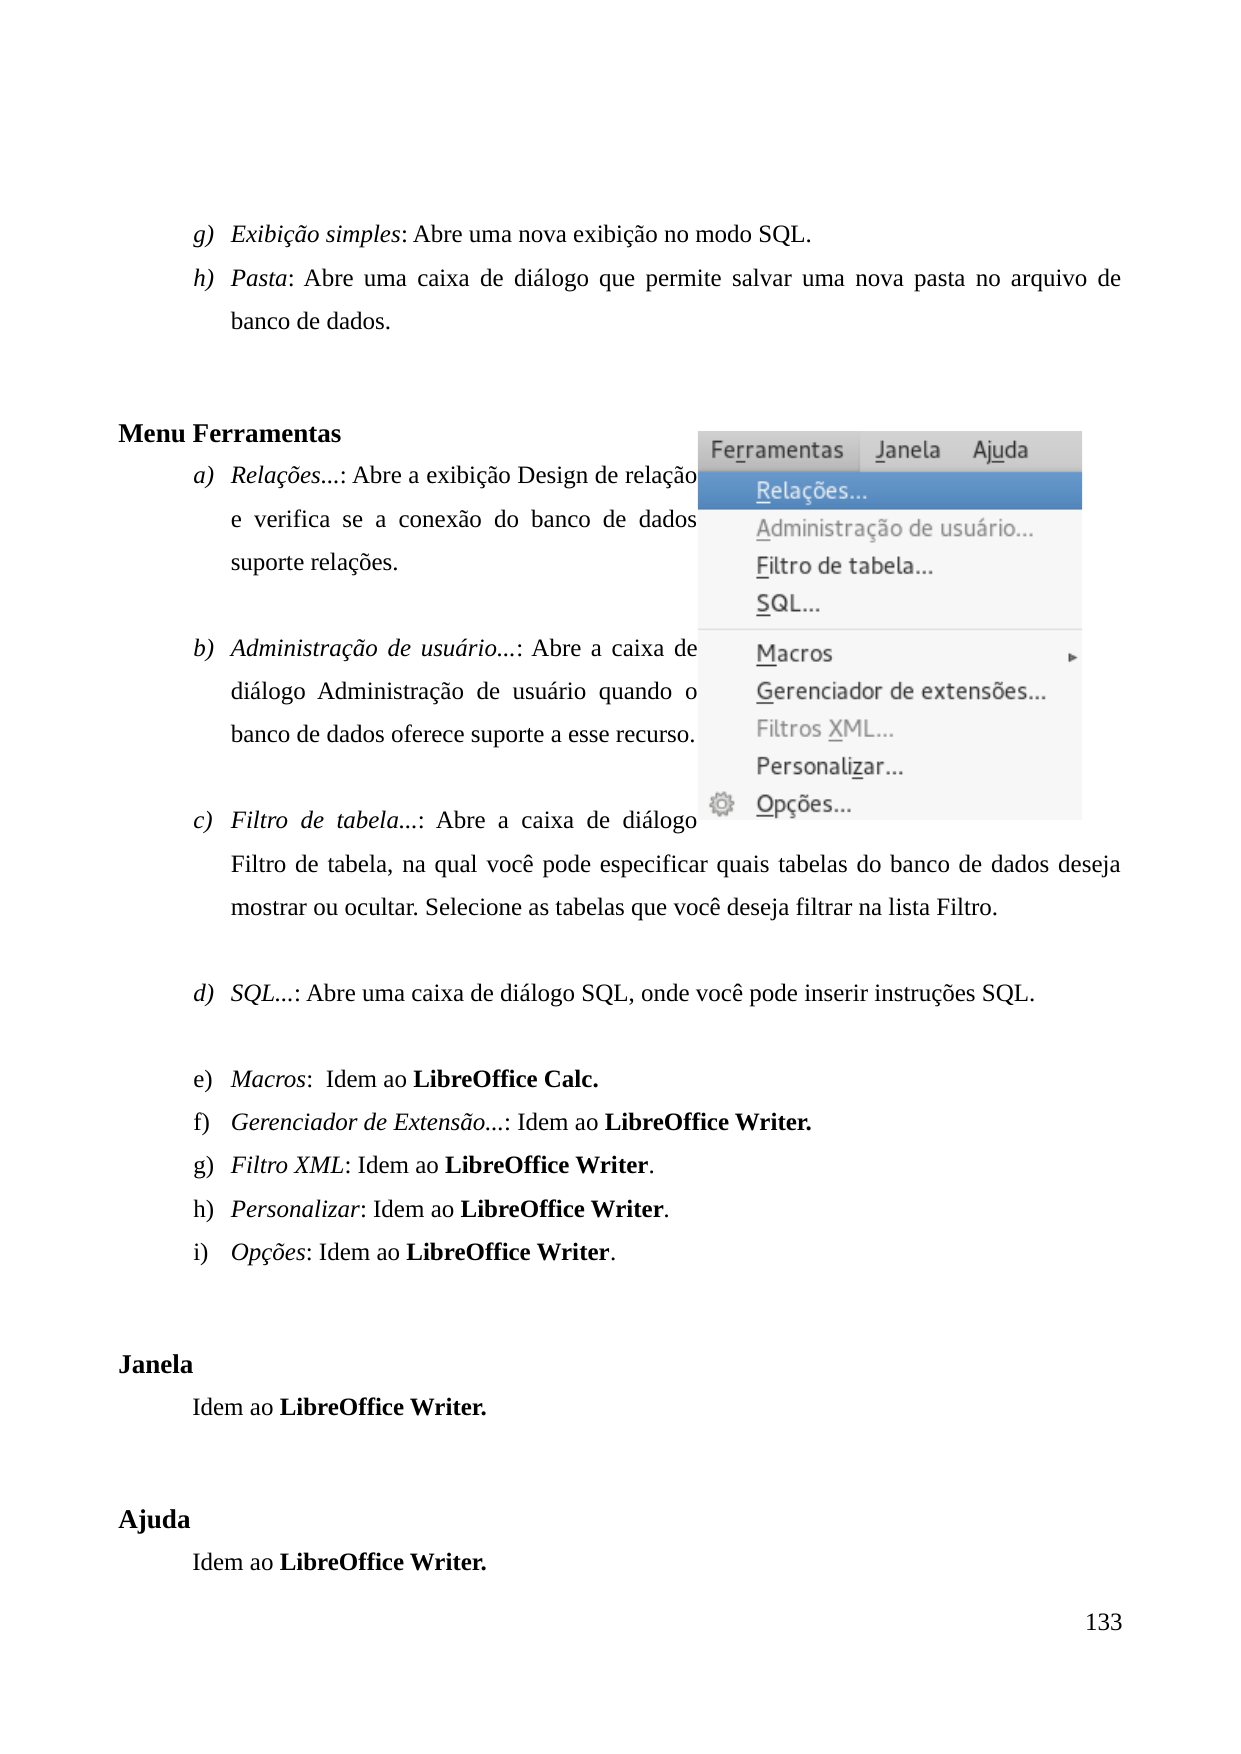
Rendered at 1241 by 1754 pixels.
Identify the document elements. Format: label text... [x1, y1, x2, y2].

text Idem ao LibreOffice Writer. [118, 1392, 1122, 1421]
list Relações...: Abre a exibição Design de relação e verifica se a conexão do banco de dados suporte relações. [193, 461, 697, 576]
list SQL...: Abre uma caixa de diálogo SQL, onde você pode inserir instruções SQL. [193, 978, 1122, 1007]
text Idem ao LibreOffice Writer. [118, 1547, 1122, 1575]
subtitle Janela [118, 1348, 1122, 1379]
subtitle Ajuda [118, 1503, 1122, 1534]
list Macros: Idem ao LibreOffice Calc. [193, 1064, 1122, 1093]
list [1083, 461, 1122, 576]
list Administração de usuário...: Abre a caixa de diálogo Administração de usuário quando o banco de dados oferece suporte a esse recurso. [193, 633, 697, 748]
subtitle Menu Ferramentas [118, 417, 1122, 448]
list [1083, 633, 1122, 748]
list Filtro de tabela...: Abre a caixa de diálogo Filtro de tabela, na qual você pode especificar quais tabelas do banco de dados deseja mostrar ou ocultar. Selecione as tabelas que você deseja filtrar na lista Filtro. [193, 806, 1122, 921]
list Exibição simples: Abre uma nova exibição no modo SQL. [193, 219, 1122, 248]
list Filtro XML: Idem ao LibreOffice Writer. [193, 1151, 1122, 1179]
list Opções: Idem ao LibreOffice Writer. [193, 1237, 1122, 1266]
list Pasta: Abre uma caixa de diálogo que permite salvar uma nova pasta no arquivo de banco de dados. [193, 263, 1122, 334]
picture [697, 431, 1083, 820]
list Personalizar: Idem ao LibreOffice Writer. [193, 1194, 1122, 1222]
list Gerenciador de Extensão...: Idem ao LibreOffice Writer. [193, 1107, 1122, 1136]
